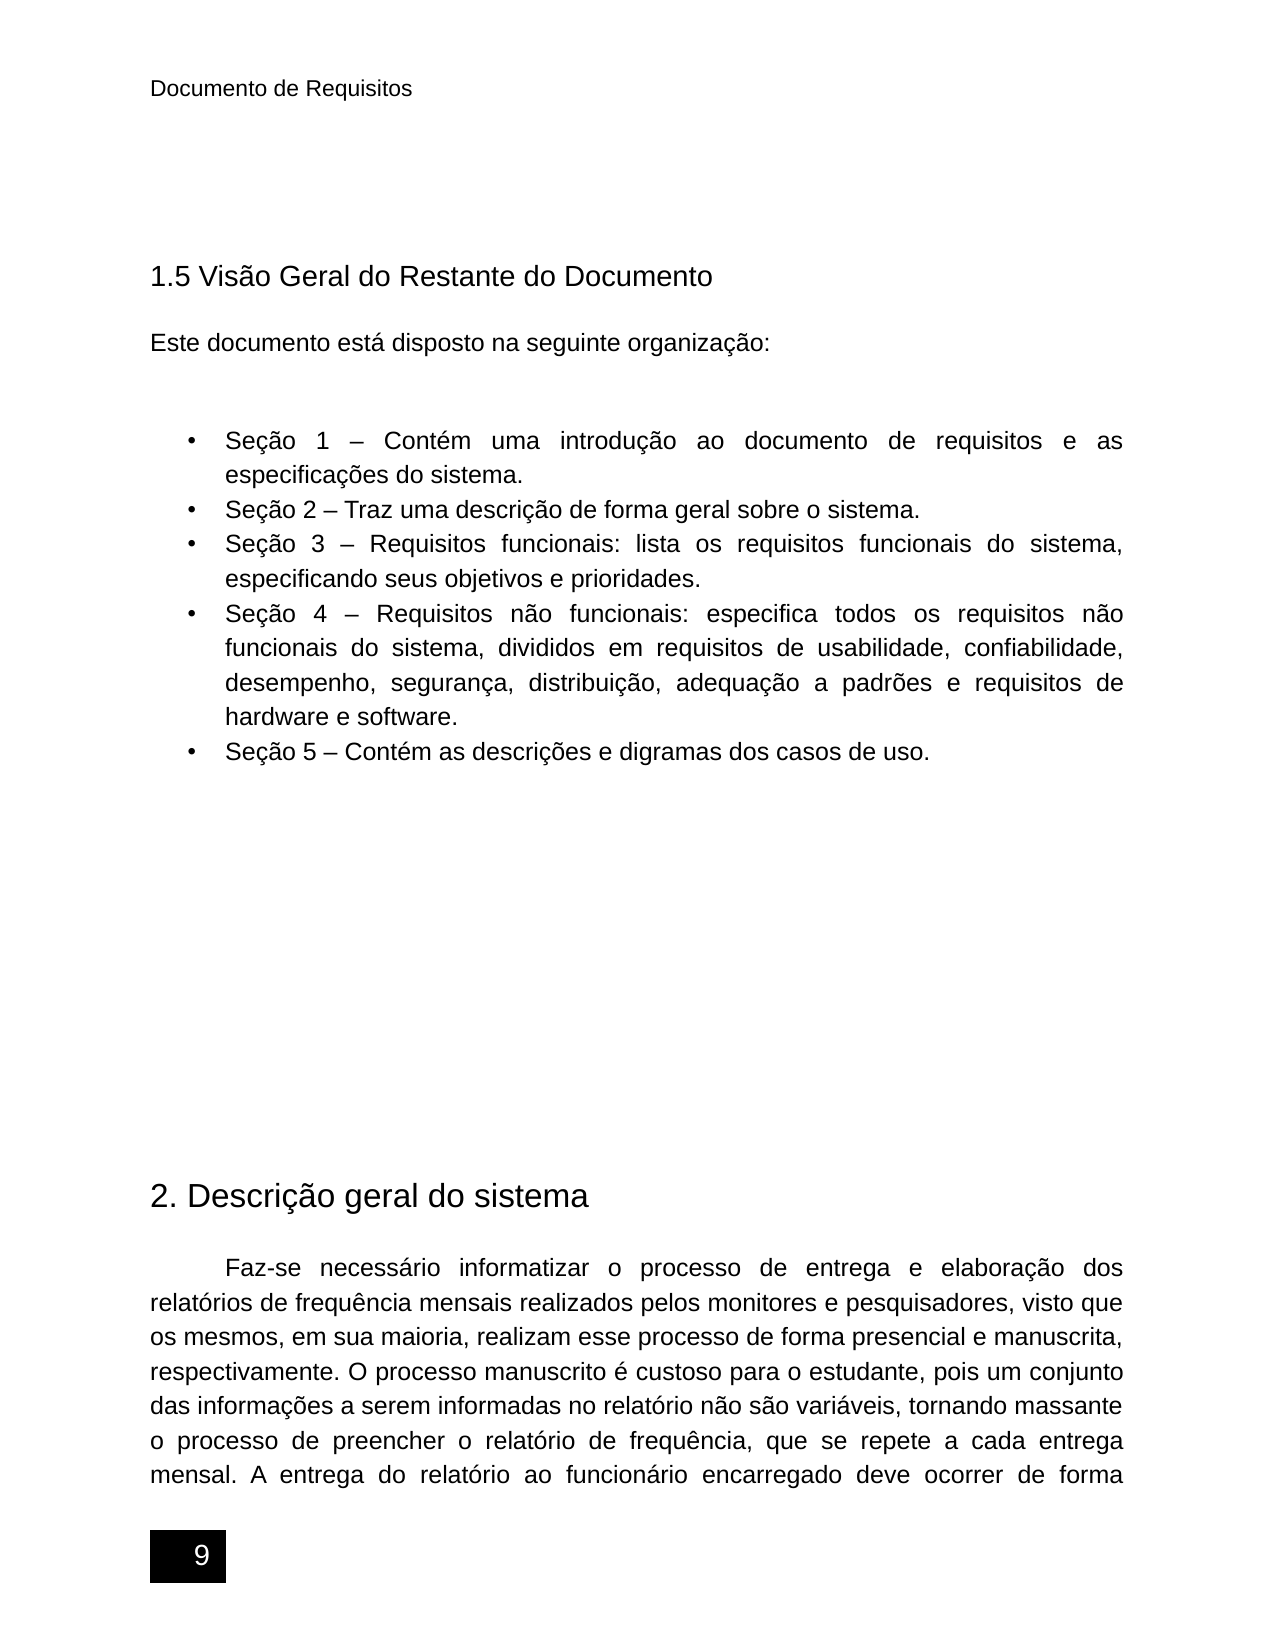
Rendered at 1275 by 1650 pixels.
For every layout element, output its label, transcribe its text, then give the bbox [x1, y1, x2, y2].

subtitle 2. Descrição geral do sistema [150, 1176, 1125, 1214]
text Este documento está disposto na seguinte organização: [150, 328, 1125, 356]
text Faz-se necessário informatizar o processo de entrega e elaboração dos relatórios de frequência mensais realizados pelos monitores e pesquisadores, visto que os mesmos, em sua maioria, realizam esse processo de forma presencial e manuscrita, respectivamente. O processo manuscrito é custoso para o estudante, pois um conjunto das informações a serem informadas no relatório não são variáveis, tornando massante o processo de preencher o relatório de frequência, que se repete a cada entrega mensal. A entrega do relatório ao funcionário encarregado deve ocorrer de forma [150, 1253, 1125, 1489]
list Seção 4 – Requisitos não funcionais: especifica todos os requisitos não funcionais do sistema, divididos em requisitos de usabilidade, confiabilidade, desempenho, segurança, distribuição, adequação a padrões e requisitos de hardware e software. [187, 598, 1125, 731]
subtitle 1.5 Visão Geral do Restante do Documento [150, 259, 1125, 292]
list Seção 2 – Traz uma descrição de forma geral sobre o sistema. [187, 495, 1125, 524]
list Seção 5 – Contém as descrições e digramas dos casos de uso. [187, 737, 1125, 765]
list Seção 3 – Requisitos funcionais: lista os requisitos funcionais do sistema, especificando seus objetivos e prioridades. [187, 529, 1125, 593]
list Seção 1 – Contém uma introdução ao documento de requisitos e as especificações do sistema. [187, 426, 1125, 489]
